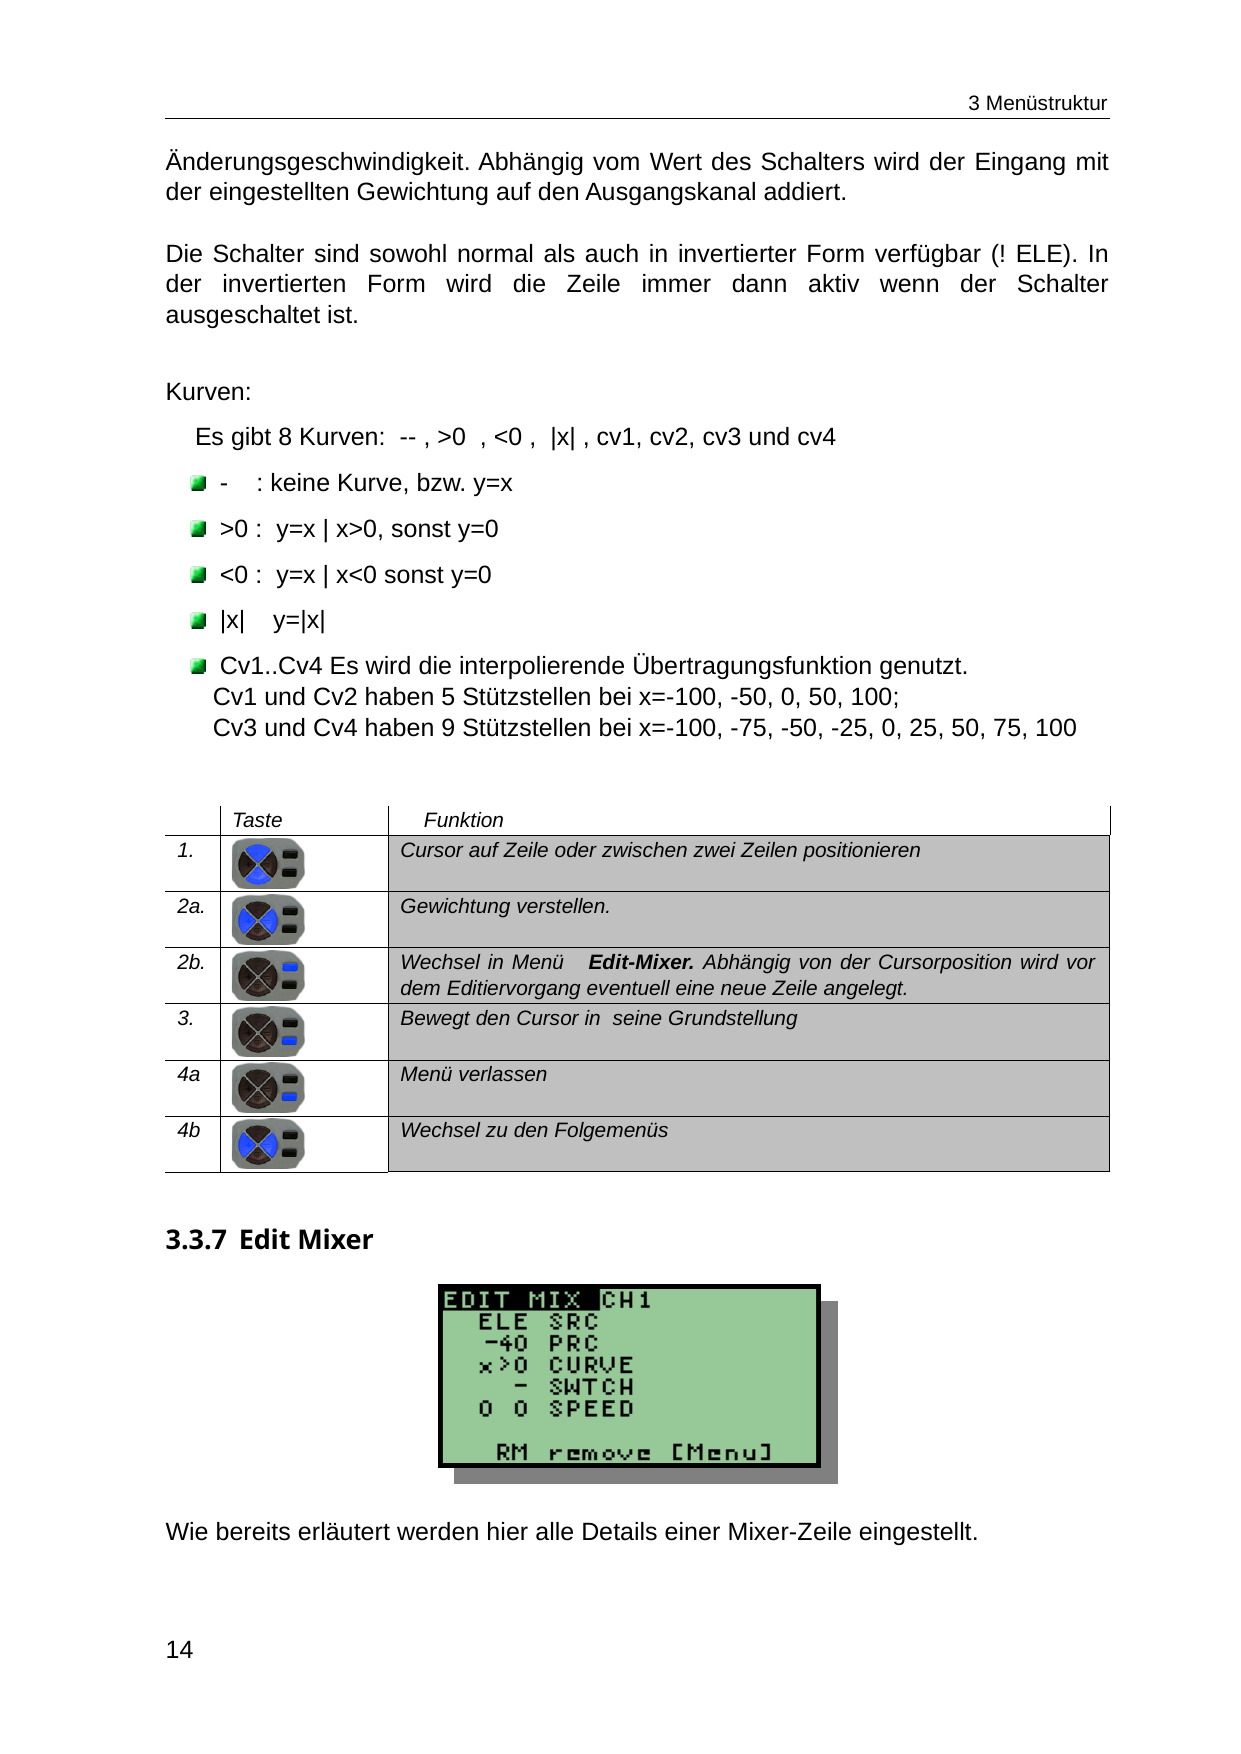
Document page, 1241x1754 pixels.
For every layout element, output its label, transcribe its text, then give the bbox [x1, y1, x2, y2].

table_cell Gewichtung verstellen. [389, 892, 1109, 947]
picture [190, 475, 206, 491]
table_cell 1. [165, 836, 220, 891]
table_cell Bewegt den Cursor in seine Grundstellung [389, 1004, 1109, 1060]
table_cell [221, 892, 388, 947]
table_header [165, 806, 220, 835]
list - : keine Kurve, bzw. y=x [189, 469, 1110, 497]
picture [231, 838, 306, 889]
picture [190, 658, 206, 674]
subtitle Edit Mixer [165, 1220, 1110, 1257]
text Änderungsgeschwindigkeit. Abhängig vom Wert des Schalters wird der Eingang mit der eingestellten Gewichtung auf den Ausgangskanal addiert. [165, 147, 1110, 206]
table_cell 2a. [165, 892, 220, 947]
text Kurven: [165, 378, 1110, 406]
table_cell [221, 836, 388, 891]
table_cell [221, 1061, 388, 1116]
table_cell Wechsel zu den Folgemenüs [389, 1117, 1109, 1171]
table_cell Menü verlassen [389, 1061, 1109, 1116]
table_cell [221, 1004, 388, 1060]
table_cell 4a [165, 1061, 220, 1116]
picture [231, 950, 306, 1001]
picture [231, 1006, 306, 1057]
picture [442, 1289, 817, 1463]
picture [231, 894, 306, 945]
table_header Funktion [389, 806, 1110, 835]
text Die Schalter sind sowohl normal als auch in invertierter Form verfügbar (! ELE). In der invertierten Form wird die Zeile immer dann aktiv wenn der Schalter ausgeschaltet ist. [165, 240, 1110, 329]
text Es gibt 8 Kurven: -- , >0 , <0 , |x| , cv1, cv2, cv3 und cv4 [165, 423, 1110, 451]
list |x| y=|x| [189, 606, 1110, 634]
picture [190, 566, 206, 583]
picture [190, 612, 206, 629]
table_cell 2b. [165, 948, 220, 1003]
table_cell [221, 1117, 388, 1172]
picture [231, 1062, 306, 1113]
table_cell [221, 948, 388, 1003]
table_cell Wechsel in Menü Edit-Mixer. Abhängig von der Cursorposition wird vor dem Editiervorgang eventuell eine neue Zeile angelegt. [389, 948, 1109, 1003]
picture [190, 520, 206, 537]
text Wie bereits erläutert werden hier alle Details einer Mixer-Zeile eingestellt. [165, 1518, 1110, 1546]
list <0 : y=x | x<0 sonst y=0 [189, 561, 1110, 588]
table_cell Cursor auf Zeile oder zwischen zwei Zeilen positionieren [389, 836, 1109, 891]
list Cv1..Cv4 Es wird die interpolierende Übertragungsfunktion genutzt. Cv1 und Cv2 haben 5 Stützstellen bei x=-100, -50, 0, 50, 100; Cv3 und Cv4 haben 9 Stützstellen bei x=-100, -75, -50, -25, 0, 25, 50, 75, 100 [189, 652, 1110, 741]
table_cell 4b [165, 1117, 220, 1172]
table_header Taste [221, 806, 388, 835]
table_cell 3. [165, 1004, 220, 1060]
list >0 : y=x | x>0, sonst y=0 [189, 515, 1110, 543]
picture [231, 1118, 306, 1169]
